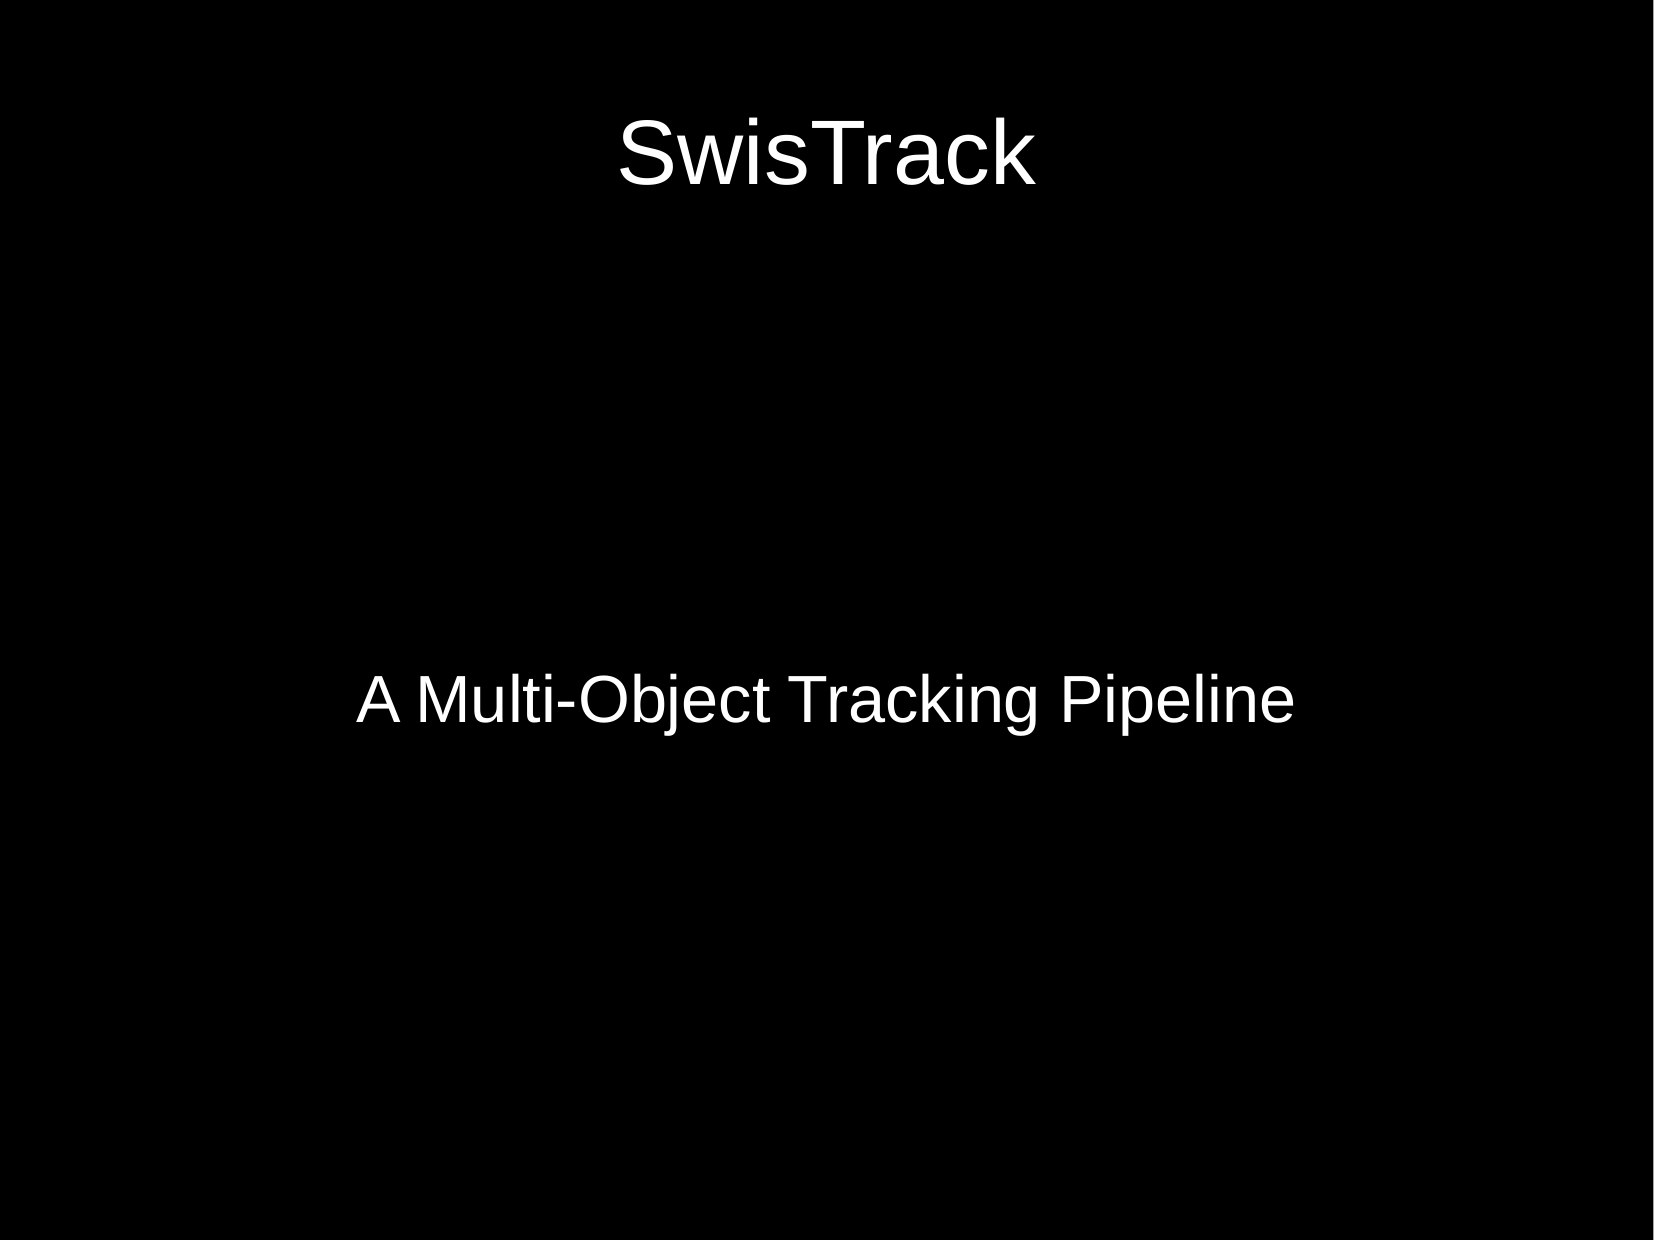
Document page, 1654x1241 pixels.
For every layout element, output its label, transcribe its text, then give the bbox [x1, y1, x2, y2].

subtitle A Multi-Object Tracking Pipeline [82, 297, 1571, 1102]
title SwisTrack [82, 56, 1571, 250]
